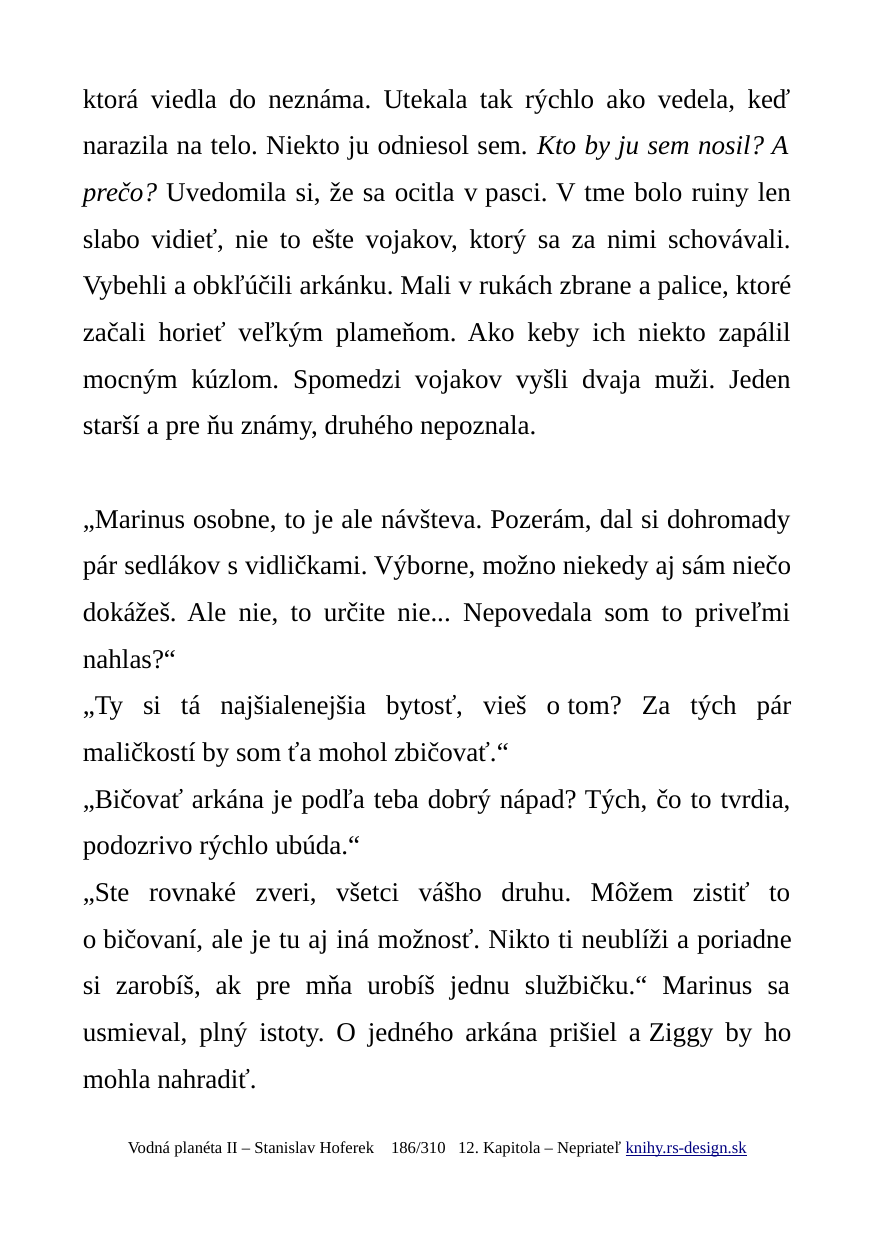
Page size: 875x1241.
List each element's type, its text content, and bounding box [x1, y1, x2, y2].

text ktorá viedla do neznáma. Utekala tak rýchlo ako vedela, keď narazila na telo. Niekto ju odniesol sem. Kto by ju sem nosil? A prečo? Uvedomila si, že sa ocitla v pasci. V tme bolo ruiny len slabo vidieť, nie to ešte vojakov, ktorý sa za nimi schovávali. Vybehli a obkľúčili arkánku. Mali v rukách zbrane a palice, ktoré začali horieť veľkým plameňom. Ako keby ich niekto zapálil mocným kúzlom. Spomedzi vojakov vyšli dvaja muži. Jeden starší a pre ňu známy, druhého nepoznala. [83, 83, 791, 441]
text „Bičovať arkána je podľa teba dobrý nápad? Tých, čo to tvrdia, podozrivo rýchlo ubúda.“ [83, 783, 791, 861]
text „Marinus osobne, to je ale návšteva. Pozerám, dal si dohromady pár sedlákov s vidličkami. Výborne, možno niekedy aj sám niečo dokážeš. Ale nie, to určite nie... Nepovedala som to priveľmi nahlas?“ [83, 503, 791, 674]
text „Ste rovnaké zveri, všetci vášho druhu. Môžem zistiť to o bičovaní, ale je tu aj iná možnosť. Nikto ti neublíži a poriadne si zarobíš, ak pre mňa urobíš jednu službičku.“ Marinus sa usmieval, plný istoty. O jedného arkána prišiel a Ziggy by ho mohla nahradiť. [83, 876, 791, 1094]
text „Ty si tá najšialenejšia bytosť, vieš o tom? Za tých pár maličkostí by som ťa mohol zbičovať.“ [83, 689, 791, 767]
